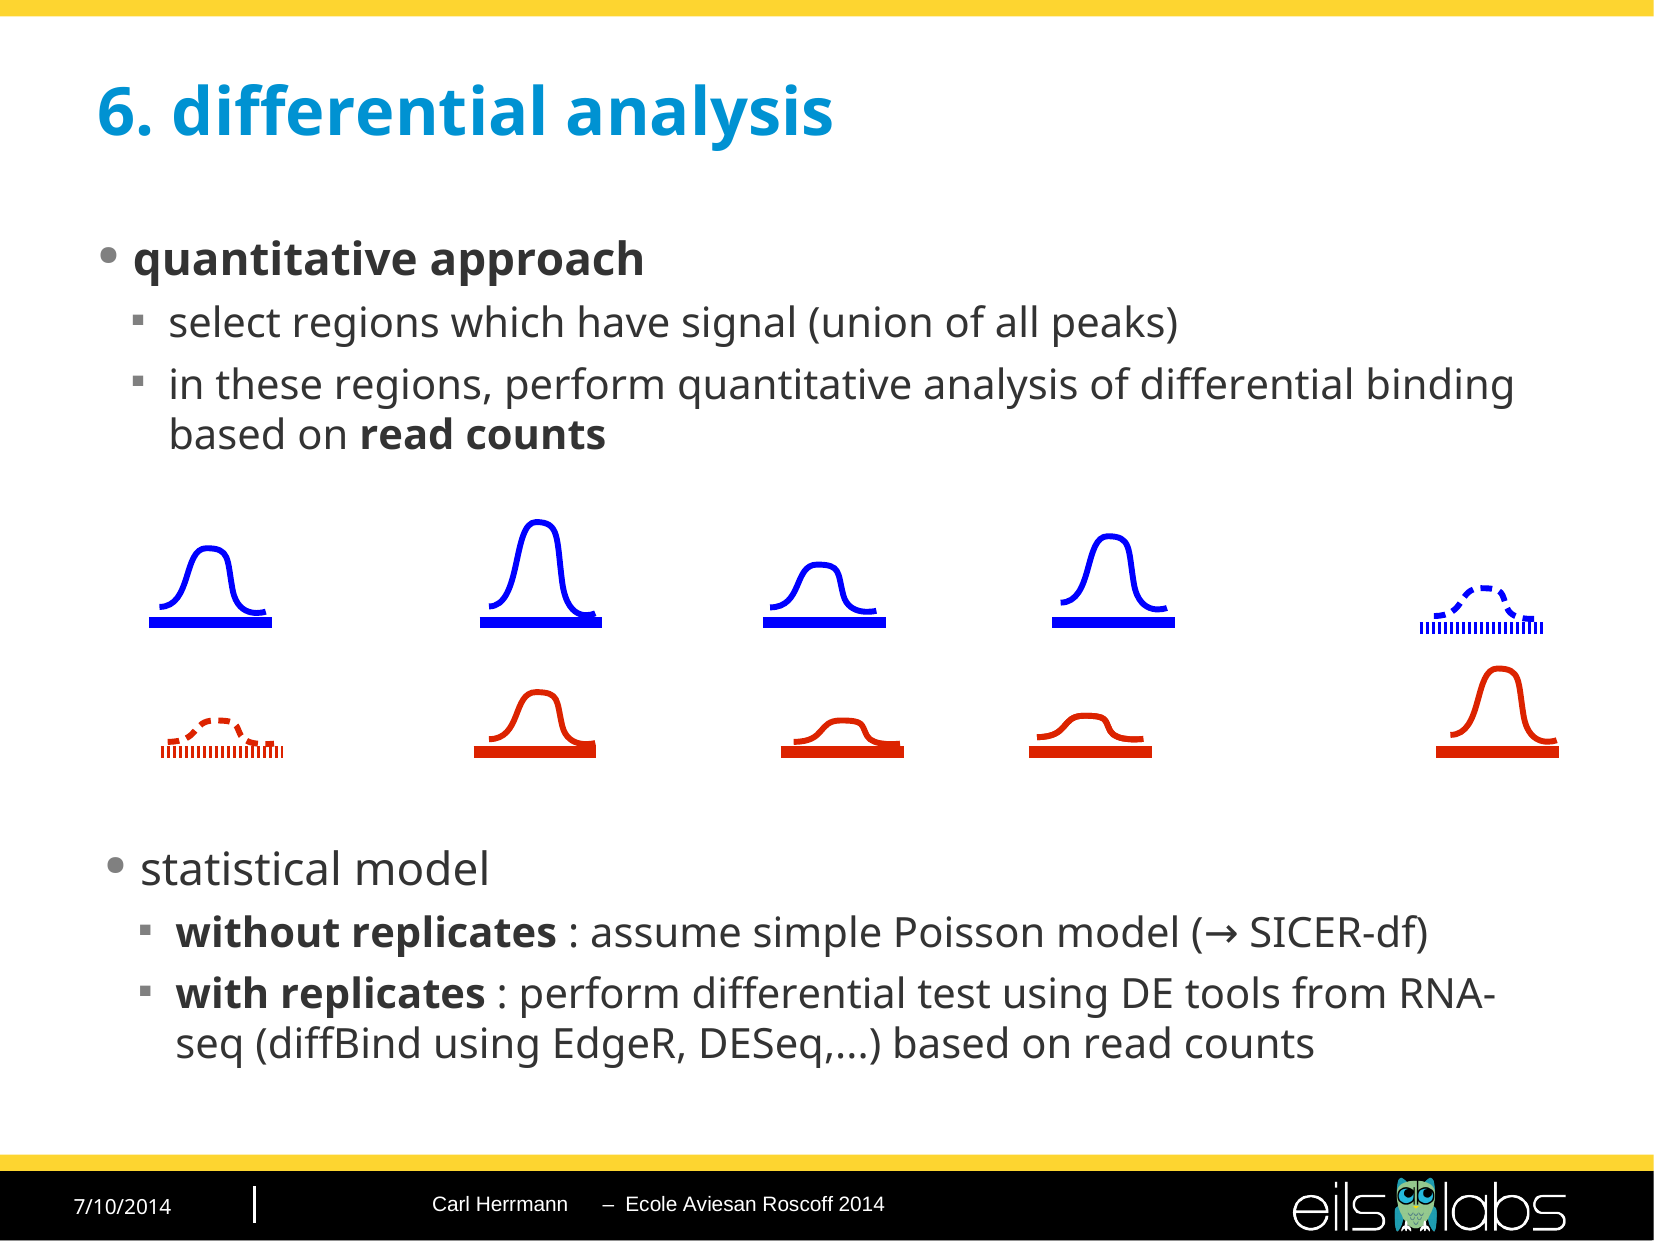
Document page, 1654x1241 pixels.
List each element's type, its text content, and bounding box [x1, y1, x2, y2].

picture [1292, 1177, 1566, 1232]
list quantitative approach select regions which have signal (union of all peaks) in these regions, perform quantitative analysis of differential binding based on read counts [82, 222, 1538, 539]
list statistical model without replicates : assume simple Poisson model (→ SICER-df) with replicates : perform differential test using DE tools from RNA-seq (diffBind using EdgeR, DESeq,...) based on read counts [89, 831, 1545, 1149]
title 6. differential analysis [82, 61, 1571, 168]
